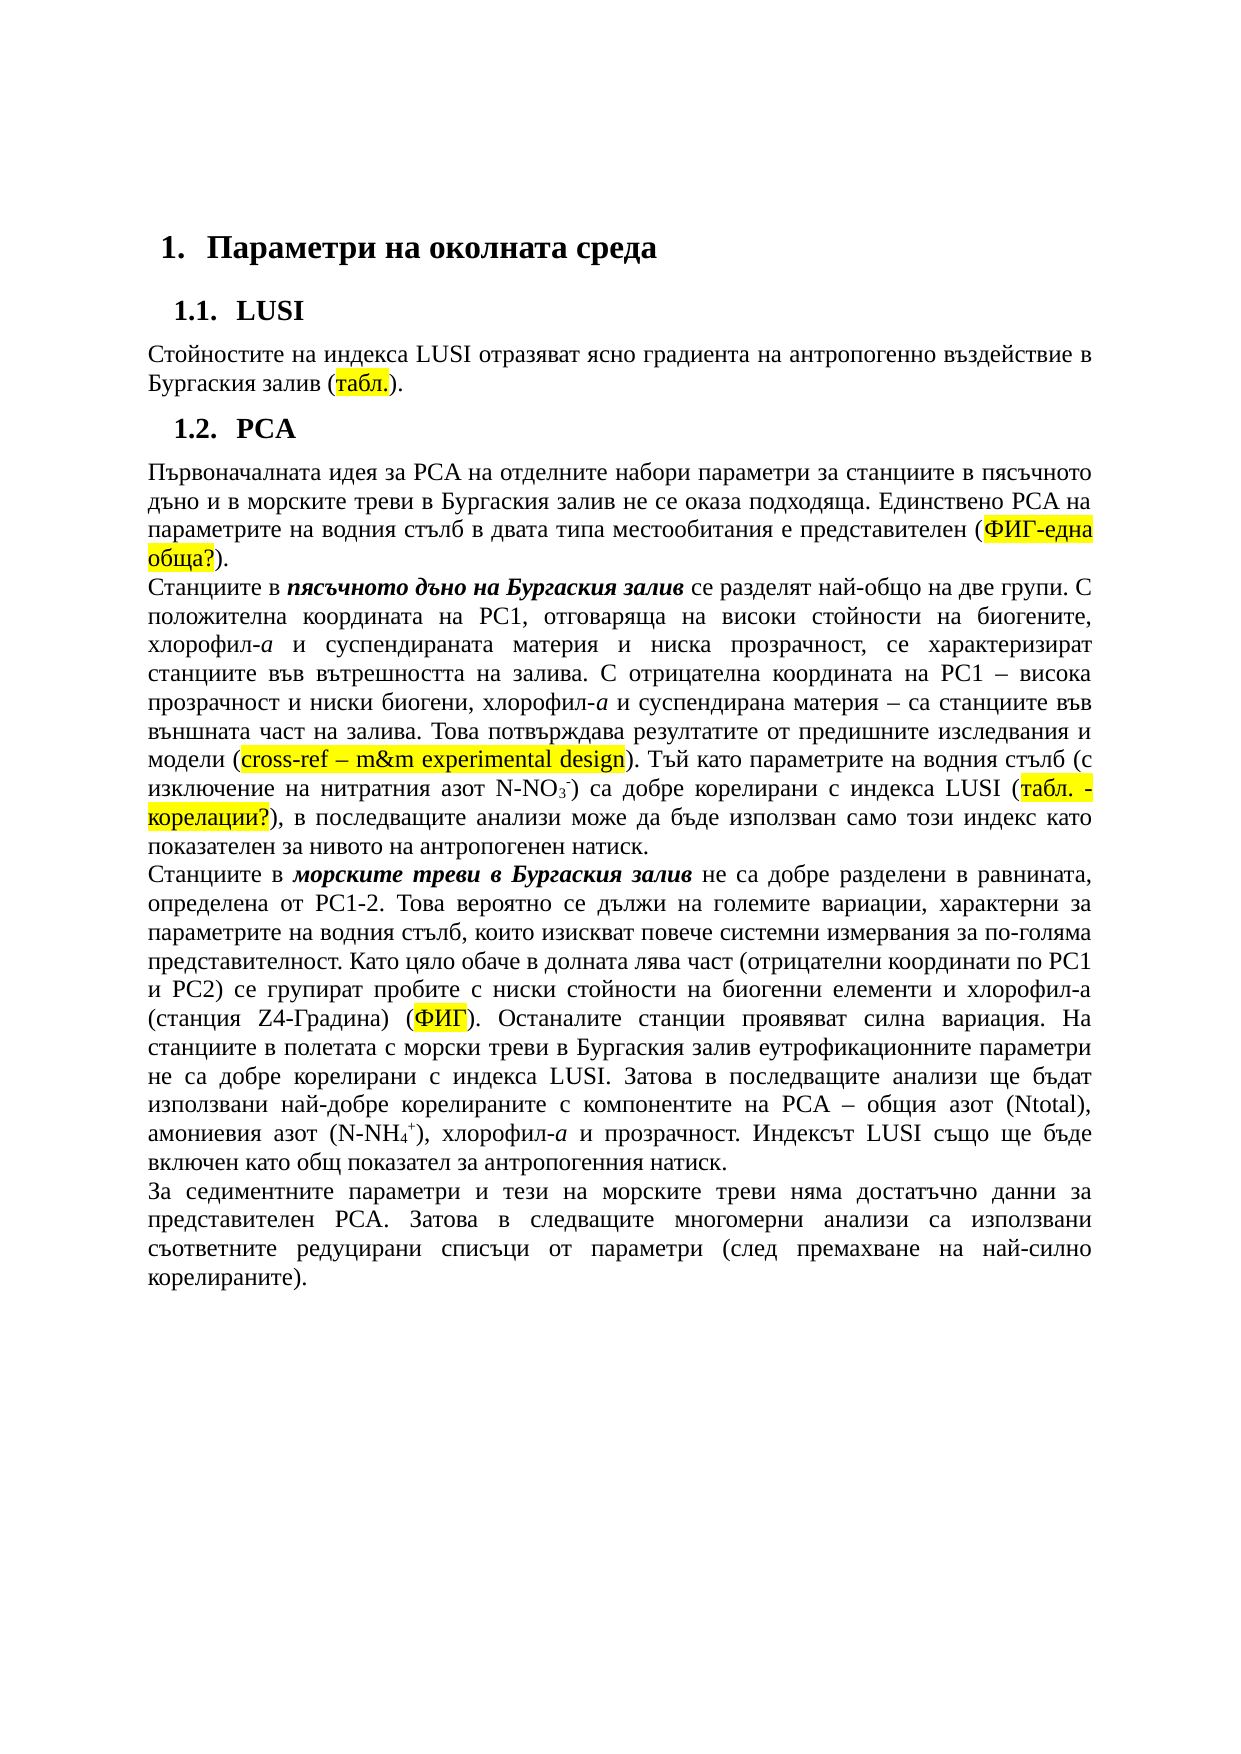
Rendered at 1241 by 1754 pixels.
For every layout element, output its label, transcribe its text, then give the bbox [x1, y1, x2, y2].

subtitle LUSI [224, 293, 1093, 326]
text Първоначалната идея за PCA на отделните набори параметри за станциите в пясъчното дъно и в морските треви в Бургаския залив не се оказа подходяща. Единствено PCA на параметрите на водния стълб в двата типа местообитания е представителен (ФИГ-една обща?). [148, 457, 1093, 572]
subtitle PCA [224, 411, 1093, 444]
text Станциите в морските треви в Бургаския залив не са добре разделени в равнината, определена от PC1-2. Това вероятно се дължи на големите вариации, характерни за параметрите на водния стълб, които изискват повече системни измервания за по-голяма представителност. Като цяло обаче в долната лява част (отрицателни координати по PC1 и PC2) се групират пробите с ниски стойности на биогенни елементи и хлорофил-а (станция Z4-Градина) (ФИГ). Останалите станции проявяват силна вариация. На станциите в полетата с морски треви в Бургаския залив еутрофикационните параметри не са добре корелирани с индекса LUSI. Затова в последващите анализи ще бъдат използвани най-добре корелираните с компонентите на PCA – общия азот (Ntotal), амониевия азот (N-NH4+), хлорофил-а и прозрачност. Индексът LUSI също ще бъде включен като общ показател за антропогенния натиск. [148, 859, 1093, 1176]
subtitle Параметри на околната среда [185, 227, 1093, 266]
text Станциите в пясъчното дъно на Бургаския залив се разделят най-общо на две групи. С положителна координата на PC1, отговаряща на високи стойности на биогените, хлорофил-а и суспендираната материя и ниска прозрачност, се характеризират станциите във вътрешността на залива. С отрицателна координата на PC1 – висока прозрачност и ниски биогени, хлорофил-а и суспендирана материя – са станциите във външната част на залива. Това потвърждава резултатите от предишните изследвания и модели (cross-ref – m&m experimental design). Тъй като параметрите на водния стълб (с изключение на нитратния азот N-NO3-) са добре корелирани с индекса LUSI (табл. - корелации?), в последващите анализи може да бъде използван само този индекс като показателен за нивото на антропогенен натиск. [148, 572, 1093, 859]
text За седиментните параметри и тези на морските треви няма достатъчно данни за представителен PCA. Затова в следващите многомерни анализи са използвани съответните редуцирани списъци от параметри (след премахване на най-силно корелираните). [148, 1176, 1093, 1291]
text Стойностите на индекса LUSI отразяват ясно градиента на антропогенно въздействие в Бургаския залив (табл.). [148, 339, 1093, 396]
